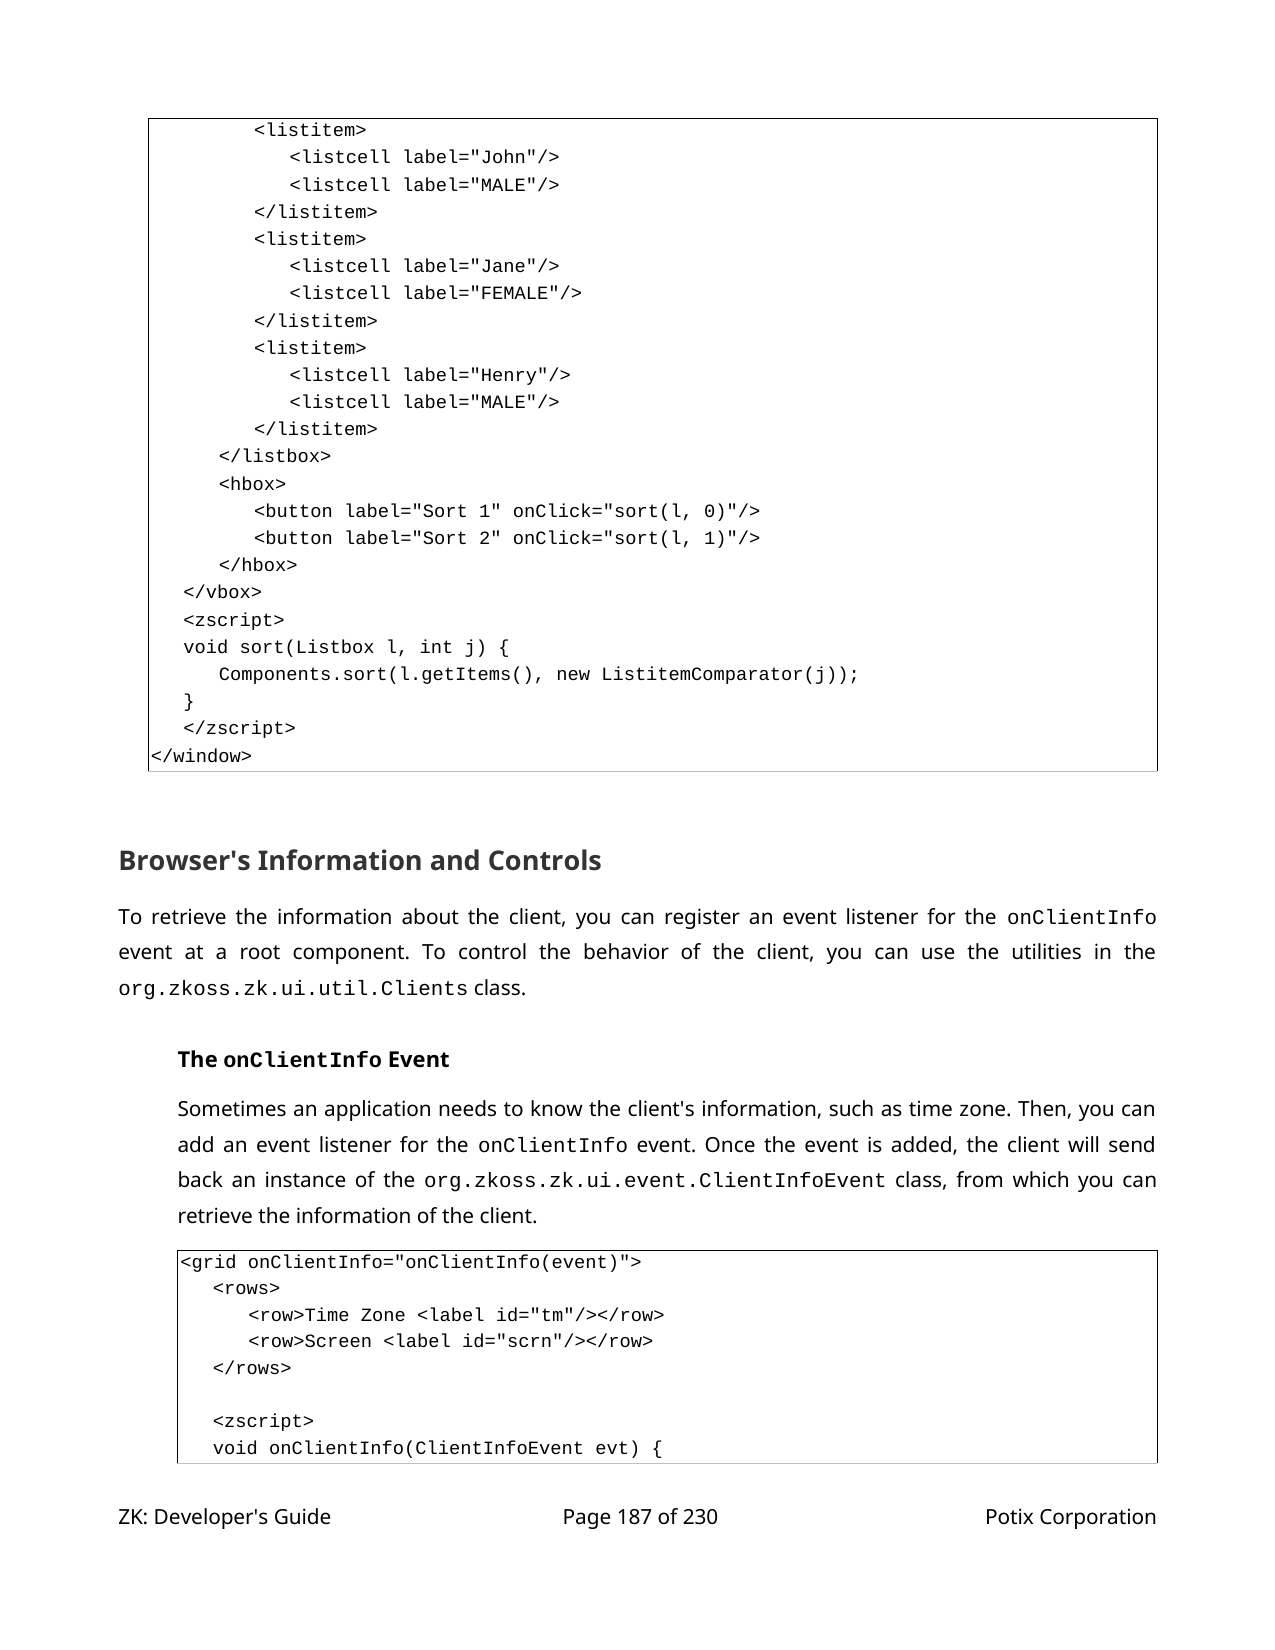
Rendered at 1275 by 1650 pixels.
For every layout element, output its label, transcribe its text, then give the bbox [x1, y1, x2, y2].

text Components.sort(l.getItems(), new ListitemComparator(j)); [149, 662, 1157, 686]
text void sort(Listbox l, int j) { [149, 635, 1157, 659]
text } [149, 689, 1157, 713]
text To retrieve the information about the client, you can register an event listener for the onClientInfo event at a root component. To control the behavior of the client, you can use the utilities in the org.zkoss.zk.ui.util.Clients class. [118, 902, 1157, 1001]
text </listbox> [149, 444, 1157, 469]
text Sometimes an application needs to know the client's information, such as time zone. Then, you can add an event listener for the onClientInfo event. Once the event is added, the client will send back an instance of the org.zkoss.zk.ui.event.ClientInfoEvent class, from which you can retrieve the information of the client. [177, 1094, 1157, 1229]
text <listcell label="John"/> [149, 145, 1157, 169]
text <listcell label="Jane"/> [149, 254, 1157, 278]
text <listcell label="MALE"/> [149, 390, 1157, 414]
text <listcell label="FEMALE"/> [149, 281, 1157, 306]
text </zscript> [149, 716, 1157, 741]
text </listitem> [149, 417, 1157, 441]
text </listitem> [149, 200, 1157, 224]
text <button label="Sort 2" onClick="sort(l, 1)"/> [149, 526, 1157, 550]
text <grid onClientInfo="onClientInfo(event)"> <rows> <row>Time Zone <label id="tm"/></row> <row>Screen <label id="scrn"/></row> </rows> <zscript> void onClientInfo(ClientInfoEvent evt) { [178, 1251, 1157, 1463]
text <listitem> [149, 119, 1157, 142]
subtitle Browser's Information and Controls [118, 842, 1157, 878]
text <hbox> [149, 472, 1157, 496]
text </hbox> [149, 553, 1157, 577]
subtitle The onClientInfo Event [177, 1044, 1157, 1074]
text <zscript> [149, 607, 1157, 632]
text <button label="Sort 1" onClick="sort(l, 0)"/> [149, 499, 1157, 523]
text </listitem> [149, 308, 1157, 333]
text </window> [149, 743, 1157, 771]
text <listcell label="Henry"/> [149, 363, 1157, 387]
text </vbox> [149, 580, 1157, 604]
text <listitem> [149, 336, 1157, 360]
text <listitem> [149, 227, 1157, 251]
text <listcell label="MALE"/> [149, 172, 1157, 197]
